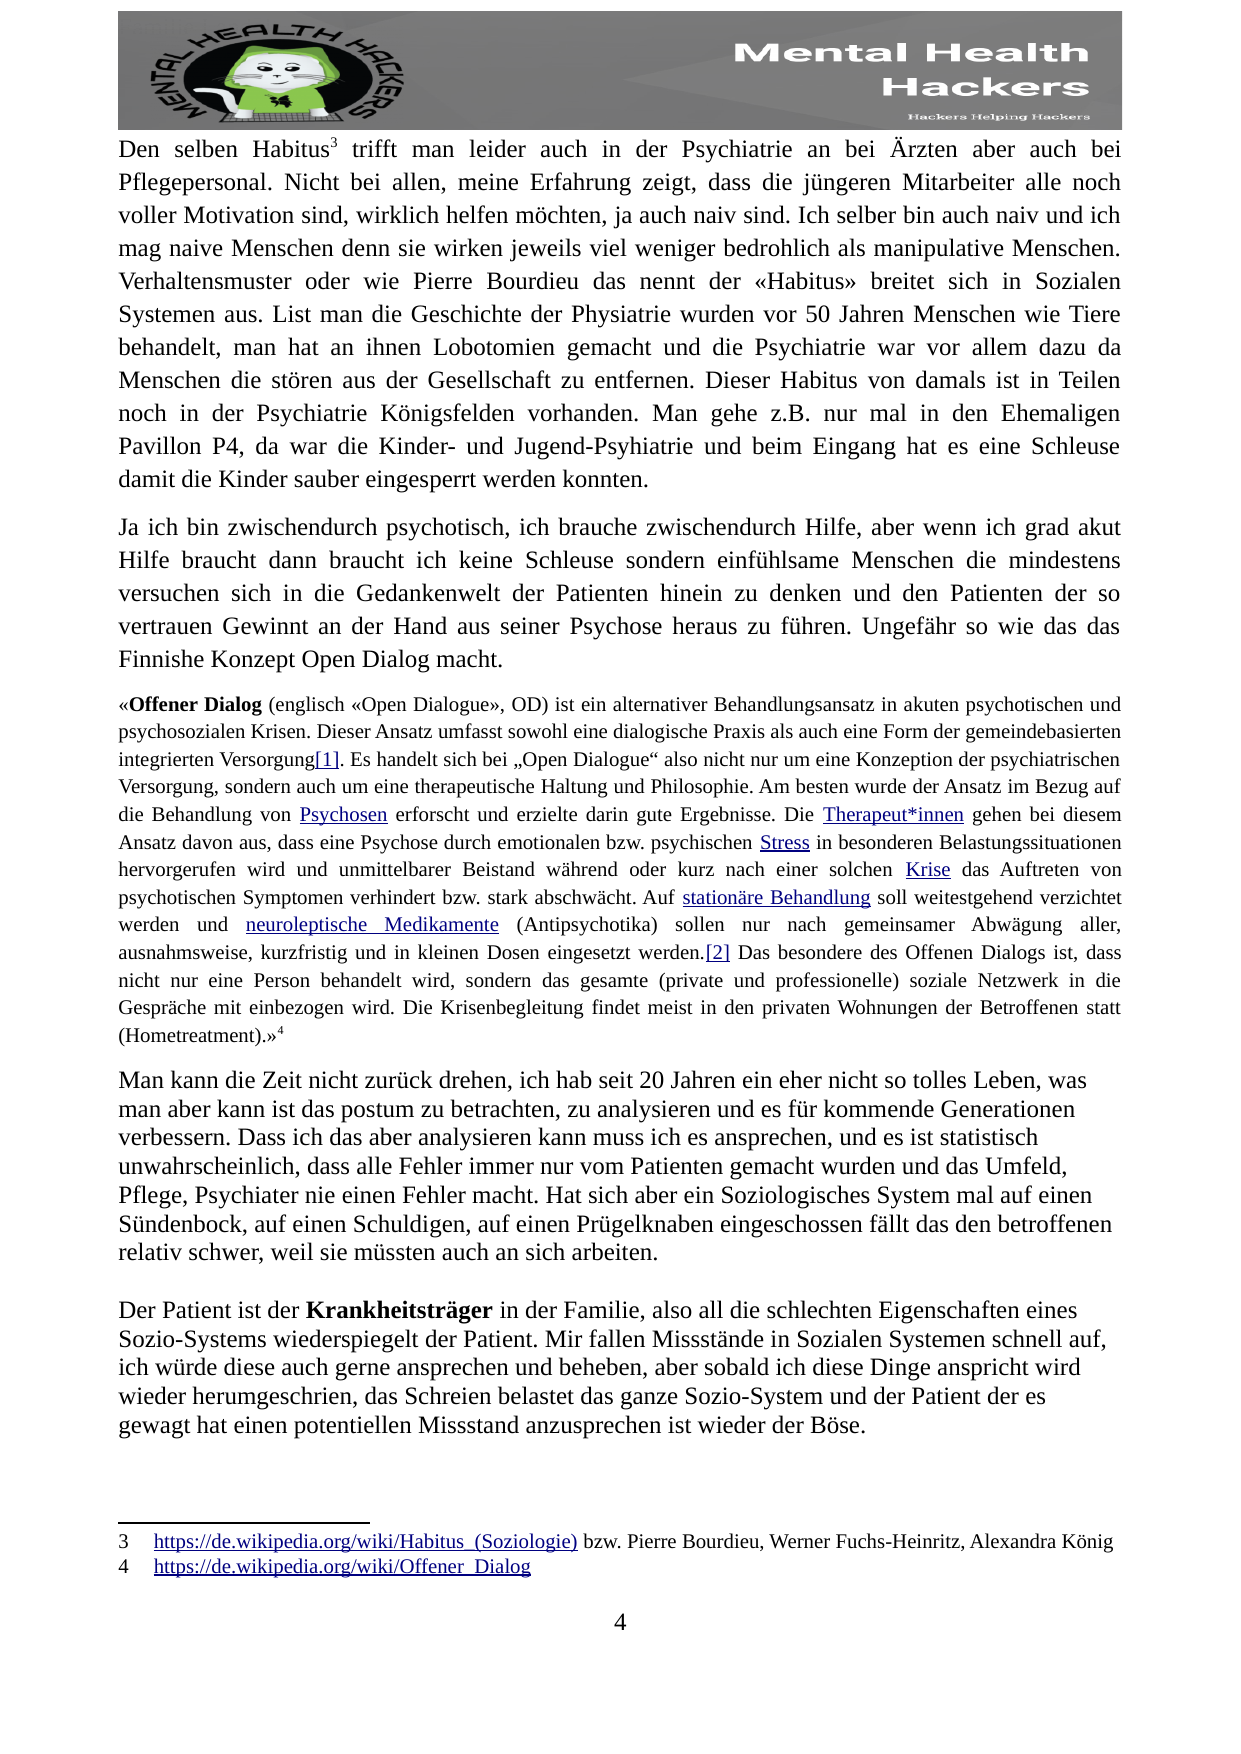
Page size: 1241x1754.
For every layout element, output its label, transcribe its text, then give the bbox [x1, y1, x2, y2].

text Man kann die Zeit nicht zurück drehen, ich hab seit 20 Jahren ein eher nicht so tolles Leben, was man aber kann ist das postum zu betrachten, zu analysieren und es für kommende Generationen verbessern. Dass ich das aber analysieren kann muss ich es ansprechen, und es ist statistisch unwahrscheinlich, dass alle Fehler immer nur vom Patienten gemacht wurden und das Umfeld, Pflege, Psychiater nie einen Fehler macht. Hat sich aber ein Soziologisches System mal auf einen Sündenbock, auf einen Schuldigen, auf einen Prügelknaben eingeschossen fällt das den betroffenen relativ schwer, weil sie müssten auch an sich arbeiten. [118, 1065, 1122, 1266]
text Ja ich bin zwischendurch psychotisch, ich brauche zwischendurch Hilfe, aber wenn ich grad akut Hilfe braucht dann braucht ich keine Schleuse sondern einfühlsame Menschen die mindestens versuchen sich in die Gedankenwelt der Patienten hinein zu denken und den Patienten der so vertrauen Gewinnt an der Hand aus seiner Psychose heraus zu führen. Ungefähr so wie das das Finnishe Konzept Open Dialog macht. [118, 512, 1122, 673]
text https://de.wikipedia.org/wiki/Habitus_(Soziologie) bzw. Pierre Bourdieu, Werner Fuchs-Heinritz, Alexandra König [118, 1529, 1122, 1553]
text https://de.wikipedia.org/wiki/Offener_Dialog [118, 1553, 1122, 1578]
text «Offener Dialog (englisch «Open Dialogue», OD) ist ein alternativer Behandlungsansatz in akuten psychotischen und psychosozialen Krisen. Dieser Ansatz umfasst sowohl eine dialogische Praxis als auch eine Form der gemeindebasierten integrierten Versorgung[1]. Es handelt sich bei „Open Dialogue“ also nicht nur um eine Konzeption der psychiatrischen Versorgung, sondern auch um eine therapeutische Haltung und Philosophie. Am besten wurde der Ansatz im Bezug auf die Behandlung von Psychosen erforscht und erzielte darin gute Ergebnisse. Die Therapeut*innen gehen bei diesem Ansatz davon aus, dass eine Psychose durch emotionalen bzw. psychischen Stress in besonderen Belastungssituationen hervorgerufen wird und unmittelbarer Beistand während oder kurz nach einer solchen Krise das Auftreten von psychotischen Symptomen verhindert bzw. stark abschwächt. Auf stationäre Behandlung soll weitestgehend verzichtet werden und neuroleptische Medikamente (Antipsychotika) sollen nur nach gemeinsamer Abwägung aller, ausnahmsweise, kurzfristig und in kleinen Dosen eingesetzt werden.[2] Das besondere des Offenen Dialogs ist, dass nicht nur eine Person behandelt wird, sondern das gesamte (private und professionelle) soziale Netzwerk in die Gespräche mit einbezogen wird. Die Krisenbegleitung findet meist in den privaten Wohnungen der Betroffenen statt (Hometreatment).» [118, 692, 1122, 1047]
text Den selben Habitus trifft man leider auch in der Psychiatrie an bei Ärzten aber auch bei Pflegepersonal. Nicht bei allen, meine Erfahrung zeigt, dass die jüngeren Mitarbeiter alle noch voller Motivation sind, wirklich helfen möchten, ja auch naiv sind. Ich selber bin auch naiv und ich mag naive Menschen denn sie wirken jeweils viel weniger bedrohlich als manipulative Menschen. Verhaltensmuster oder wie Pierre Bourdieu das nennt der «Habitus» breitet sich in Sozialen Systemen aus. List man die Geschichte der Physiatrie wurden vor 50 Jahren Menschen wie Tiere behandelt, man hat an ihnen Lobotomien gemacht und die Psychiatrie war vor allem dazu da Menschen die stören aus der Gesellschaft zu entfernen. Dieser Habitus von damals ist in Teilen noch in der Psychiatrie Königsfelden vorhanden. Man gehe z.B. nur mal in den Ehemaligen Pavillon P4, da war die Kinder- und Jugend-Psyhiatrie und beim Eingang hat es eine Schleuse damit die Kinder sauber eingesperrt werden konnten. [118, 130, 1122, 493]
text Der Patient ist der Krankheitsträger in der Familie, also all die schlechten Eigenschaften eines Sozio-Systems wiederspiegelt der Patient. Mir fallen Missstände in Sozialen Systemen schnell auf, ich würde diese auch gerne ansprechen und beheben, aber sobald ich diese Dinge anspricht wird wieder herumgeschrien, das Schreien belastet das ganze Sozio-System und der Patient der es gewagt hat einen potentiellen Missstand anzusprechen ist wieder der Böse. [118, 1295, 1122, 1439]
picture [118, 11, 1123, 130]
